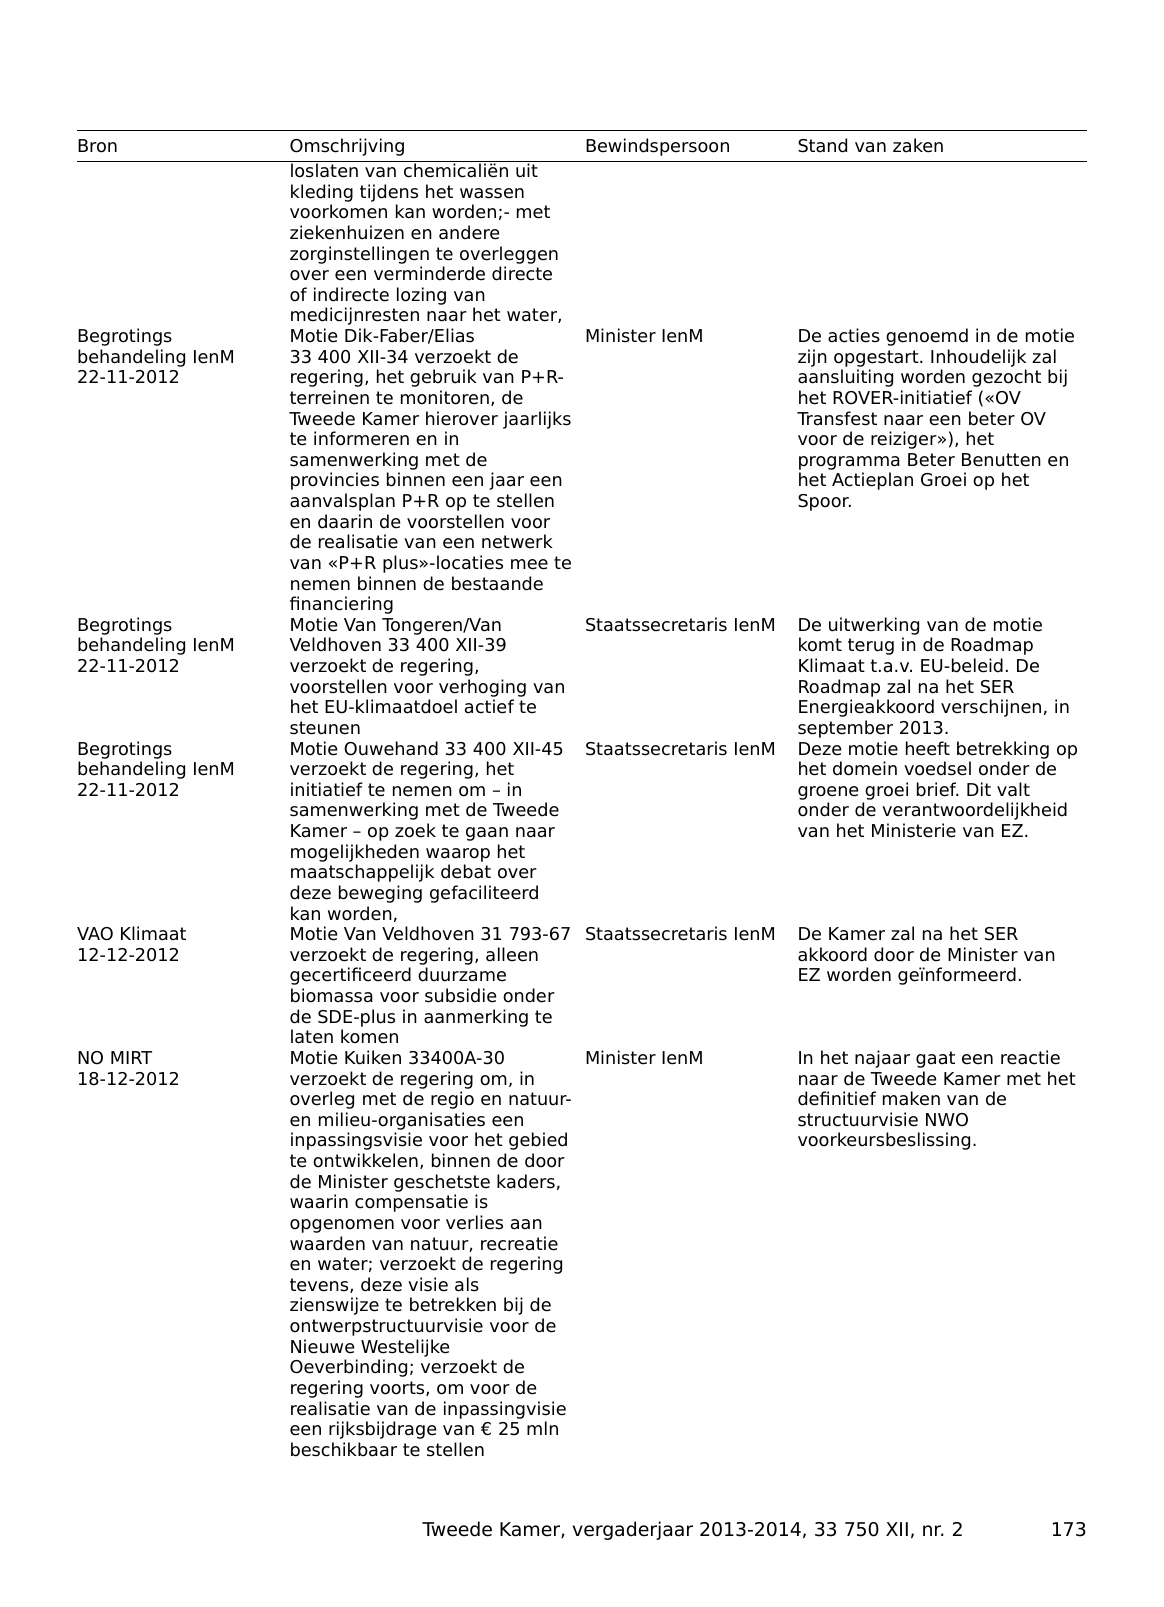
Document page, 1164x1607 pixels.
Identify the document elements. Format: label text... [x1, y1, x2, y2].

table_cell Minister IenM [579, 1048, 791, 1460]
table_cell Staatssecretaris IenM [579, 924, 791, 1048]
table_cell Deze motie heeft betrekking op het domein voedsel onder de groene groei brief. Dit valt onder de verantwoordelijkheid van het Ministerie van EZ. [791, 739, 1087, 924]
table_cell De Kamer zal na het SER akkoord door de Minister van EZ worden geïnformeerd. [791, 924, 1087, 1048]
table_cell Staatssecretaris IenM [579, 615, 791, 738]
table_cell VAO Klimaat 12-12-2012 [77, 924, 283, 1048]
table_cell [579, 162, 791, 326]
table_cell In het najaar gaat een reactie naar de Tweede Kamer met het definitief maken van de structuurvisie NWO voorkeursbeslissing. [791, 1048, 1087, 1460]
table_header Bewindspersoon [579, 131, 791, 161]
table_cell Motie Ouwehand 33 400 XII-45 verzoekt de regering, het initiatief te nemen om – in samenwerking met de Tweede Kamer – op zoek te gaan naar mogelijkheden waarop het maatschappelijk debat over deze beweging gefaciliteerd kan worden, [284, 739, 579, 924]
table_header Bron [77, 131, 283, 161]
table_cell De acties genoemd in de motie zijn opgestart. Inhoudelijk zal aansluiting worden gezocht bij het ROVER-initiatief («OV Transfest naar een beter OV voor de reiziger»), het programma Beter Benutten en het Actieplan Groei op het Spoor. [791, 326, 1087, 615]
table_cell loslaten van chemicaliën uit kleding tijdens het wassen voorkomen kan worden;- met ziekenhuizen en andere zorginstellingen te overleggen over een verminderde directe of indirecte lozing van medicijnresten naar het water, [284, 162, 579, 326]
table_cell Motie Van Tongeren/Van Veldhoven 33 400 XII-39 verzoekt de regering, voorstellen voor verhoging van het EU-klimaatdoel actief te steunen [284, 615, 579, 738]
table_cell [77, 162, 283, 326]
table_cell Begrotings behandeling IenM 22-11-2012 [77, 615, 283, 738]
table_cell De uitwerking van de motie komt terug in de Roadmap Klimaat t.a.v. EU-beleid. De Roadmap zal na het SER Energieakkoord verschijnen, in september 2013. [791, 615, 1087, 738]
table_cell Staatssecretaris IenM [579, 739, 791, 924]
table_header Omschrijving [284, 131, 579, 161]
table_cell Minister IenM [579, 326, 791, 615]
table_cell Motie Van Veldhoven 31 793-67 verzoekt de regering, alleen gecertificeerd duurzame biomassa voor subsidie onder de SDE-plus in aanmerking te laten komen [284, 924, 579, 1048]
table_header Stand van zaken [791, 131, 1087, 161]
table_cell [791, 162, 1087, 326]
table_cell Begrotings behandeling IenM 22-11-2012 [77, 739, 283, 924]
table_cell NO MIRT 18-12-2012 [77, 1048, 283, 1460]
table_cell Begrotings behandeling IenM 22-11-2012 [77, 326, 283, 615]
table_cell Motie Dik-Faber/Elias 33 400 XII-34 verzoekt de regering, het gebruik van P+R-terreinen te monitoren, de Tweede Kamer hierover jaarlijks te informeren en in samenwerking met de provincies binnen een jaar een aanvalsplan P+R op te stellen en daarin de voorstellen voor de realisatie van een netwerk van «P+R plus»-locaties mee te nemen binnen de bestaande financiering [284, 326, 579, 615]
table_cell Motie Kuiken 33400A-30 verzoekt de regering om, in overleg met de regio en natuur- en milieu-organisaties een inpassingsvisie voor het gebied te ontwikkelen, binnen de door de Minister geschetste kaders, waarin compensatie is opgenomen voor verlies aan waarden van natuur, recreatie en water; verzoekt de regering tevens, deze visie als zienswijze te betrekken bij de ontwerpstructuurvisie voor de Nieuwe Westelijke Oeverbinding; verzoekt de regering voorts, om voor de realisatie van de inpassingvisie een rijksbijdrage van € 25 mln beschikbaar te stellen [284, 1048, 579, 1460]
